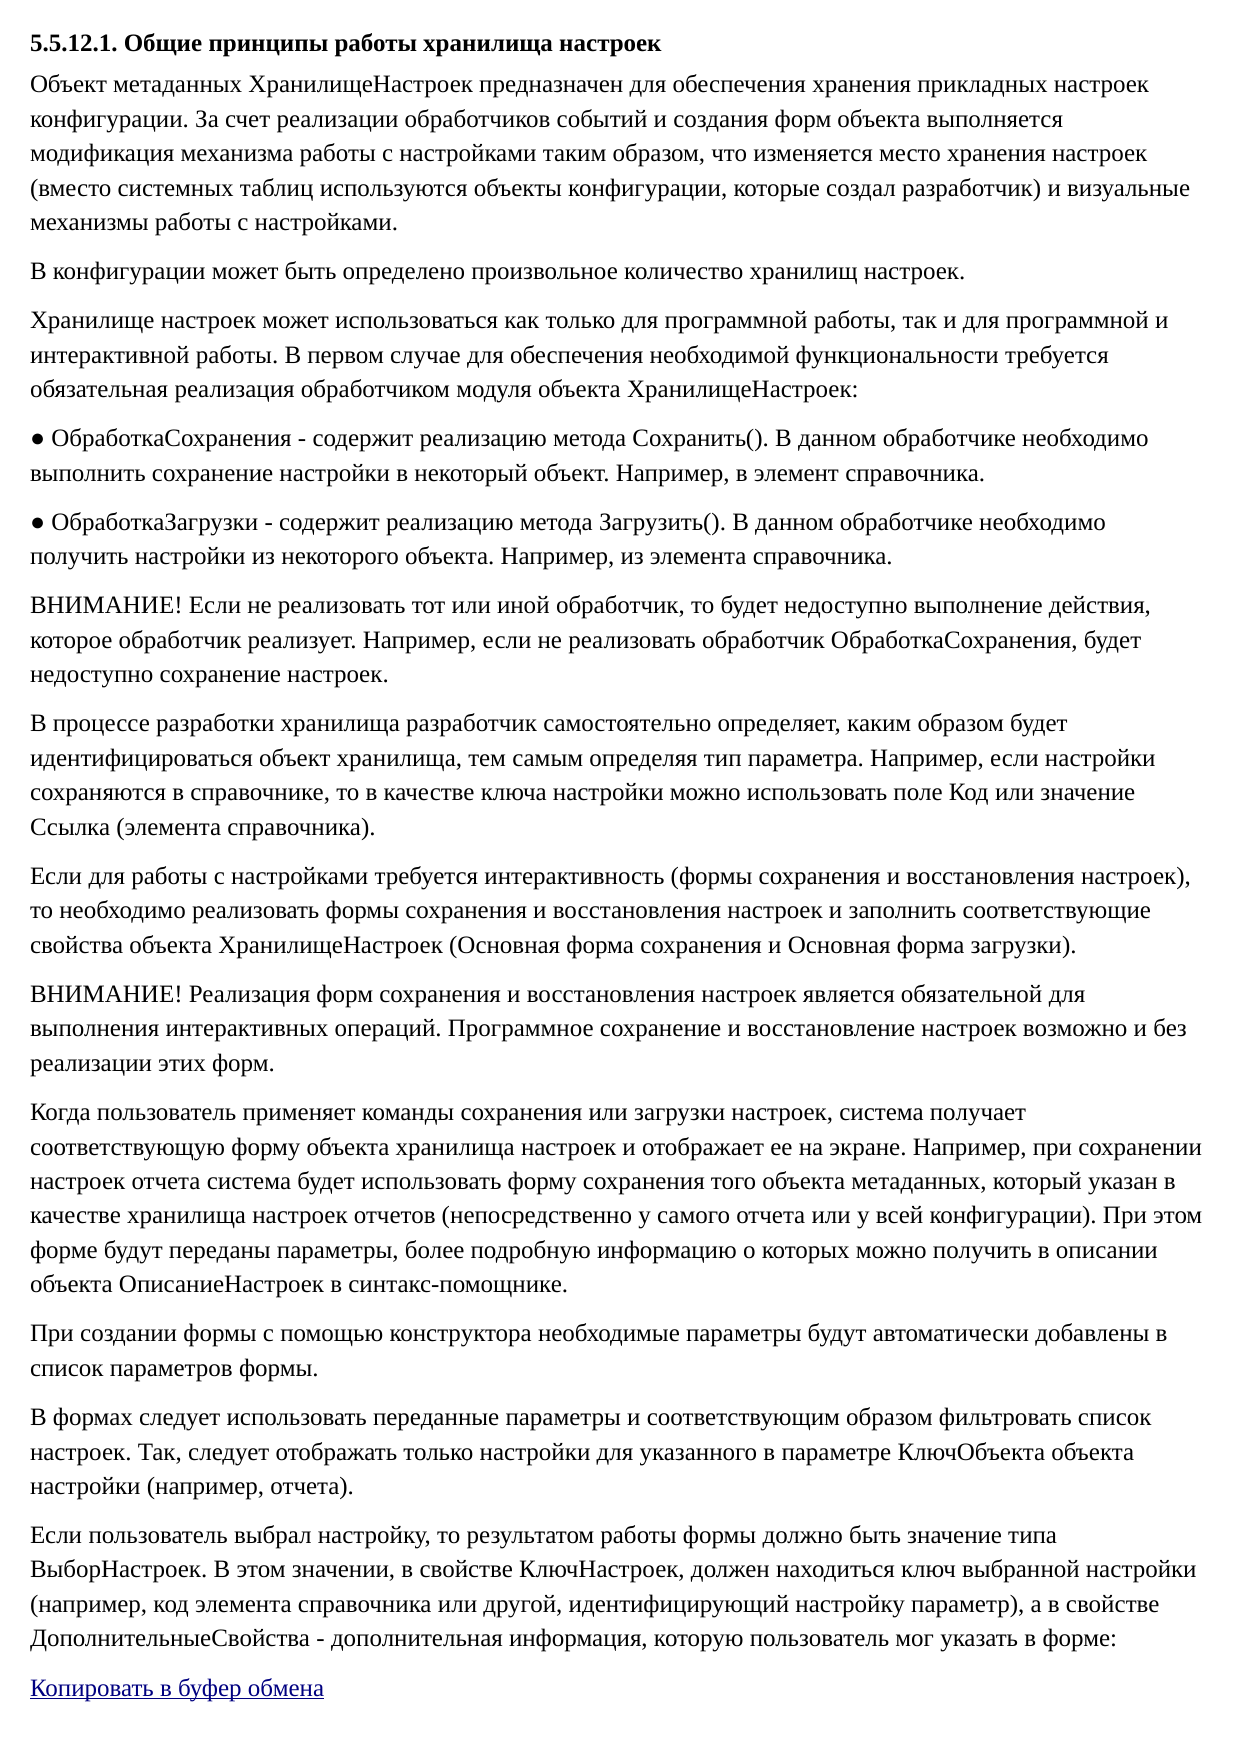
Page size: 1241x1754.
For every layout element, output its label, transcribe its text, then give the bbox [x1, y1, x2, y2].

subtitle 5.5.12.1. Общие принципы работы хранилища настроек [30, 28, 1211, 57]
text В формах следует использовать переданные параметры и соответствующим образом фильтровать список настроек. Так, следует отображать только настройки для указанного в параметре КлючОбъекта объекта настройки (например, отчета). [30, 1402, 1211, 1500]
text ВНИМАНИЕ! Если не реализовать тот или иной обработчик, то будет недоступно выполнение действия, которое обработчик реализует. Например, если не реализовать обработчик ОбработкаСохранения, будет недоступно сохранение настроек. [30, 591, 1211, 688]
text Объект метаданных ХранилищеНастроек предназначен для обеспечения хранения прикладных настроек конфигурации. За счет реализации обработчиков событий и создания форм объекта выполняется модификация механизма работы с настройками таким образом, что изменяется место хранения настроек (вместо системных таблиц используются объекты конфигурации, которые создал разработчик) и визуальные механизмы работы с настройками. [30, 69, 1211, 236]
text Если для работы с настройками требуется интерактивность (формы сохранения и восстановления настроек), то необходимо реализовать формы сохранения и восстановления настроек и заполнить соответствующие свойства объекта ХранилищеНастроек (Основная форма сохранения и Основная форма загрузки). [30, 861, 1211, 959]
text В процессе разработки хранилища разработчик самостоятельно определяет, каким образом будет идентифицироваться объект хранилища, тем самым определяя тип параметра. Например, если настройки сохраняются в справочнике, то в качестве ключа настройки можно использовать поле Код или значение Ссылка (элемента справочника). [30, 708, 1211, 841]
text Копировать в буфер обмена [30, 1673, 1211, 1701]
text Хранилище настроек может использоваться как только для программной работы, так и для программной и интерактивной работы. В первом случае для обеспечения необходимой функциональности требуется обязательная реализация обработчиком модуля объекта ХранилищеНастроек: [30, 305, 1211, 403]
text Когда пользователь применяет команды сохранения или загрузки настроек, система получает соответствующую форму объекта хранилища настроек и отображает ее на экране. Например, при сохранении настроек отчета система будет использовать форму сохранения того объекта метаданных, который указан в качестве хранилища настроек отчетов (непосредственно у самого отчета или у всей конфигурации). При этом форме будут переданы параметры, более подробную информацию о которых можно получить в описании объекта ОписаниеНастроек в синтакс-помощнике. [30, 1097, 1211, 1298]
text Если пользователь выбрал настройку, то результатом работы формы должно быть значение типа ВыборНастроек. В этом значении, в свойстве КлючНастроек, должен находиться ключ выбранной настройки (например, код элемента справочника или другой, идентифицирующий настройку параметр), а в свойстве ДополнительныеСвойства ‑ дополнительная информация, которую пользователь мог указать в форме: [30, 1520, 1211, 1652]
text ● ОбработкаСохранения ‑ содержит реализацию метода Сохранить(). В данном обработчике необходимо выполнить сохранение настройки в некоторый объект. Например, в элемент справочника. [30, 423, 1211, 487]
text При создании формы с помощью конструктора необходимые параметры будут автоматически добавлены в список параметров формы. [30, 1318, 1211, 1382]
text ВНИМАНИЕ! Реализация форм сохранения и восстановления настроек является обязательной для выполнения интерактивных операций. Программное сохранение и восстановление настроек возможно и без реализации этих форм. [30, 979, 1211, 1077]
text В конфигурации может быть определено произвольное количество хранилищ настроек. [30, 256, 1211, 285]
text ● ОбработкаЗагрузки ‑ содержит реализацию метода Загрузить(). В данном обработчике необходимо получить настройки из некоторого объекта. Например, из элемента справочника. [30, 507, 1211, 570]
